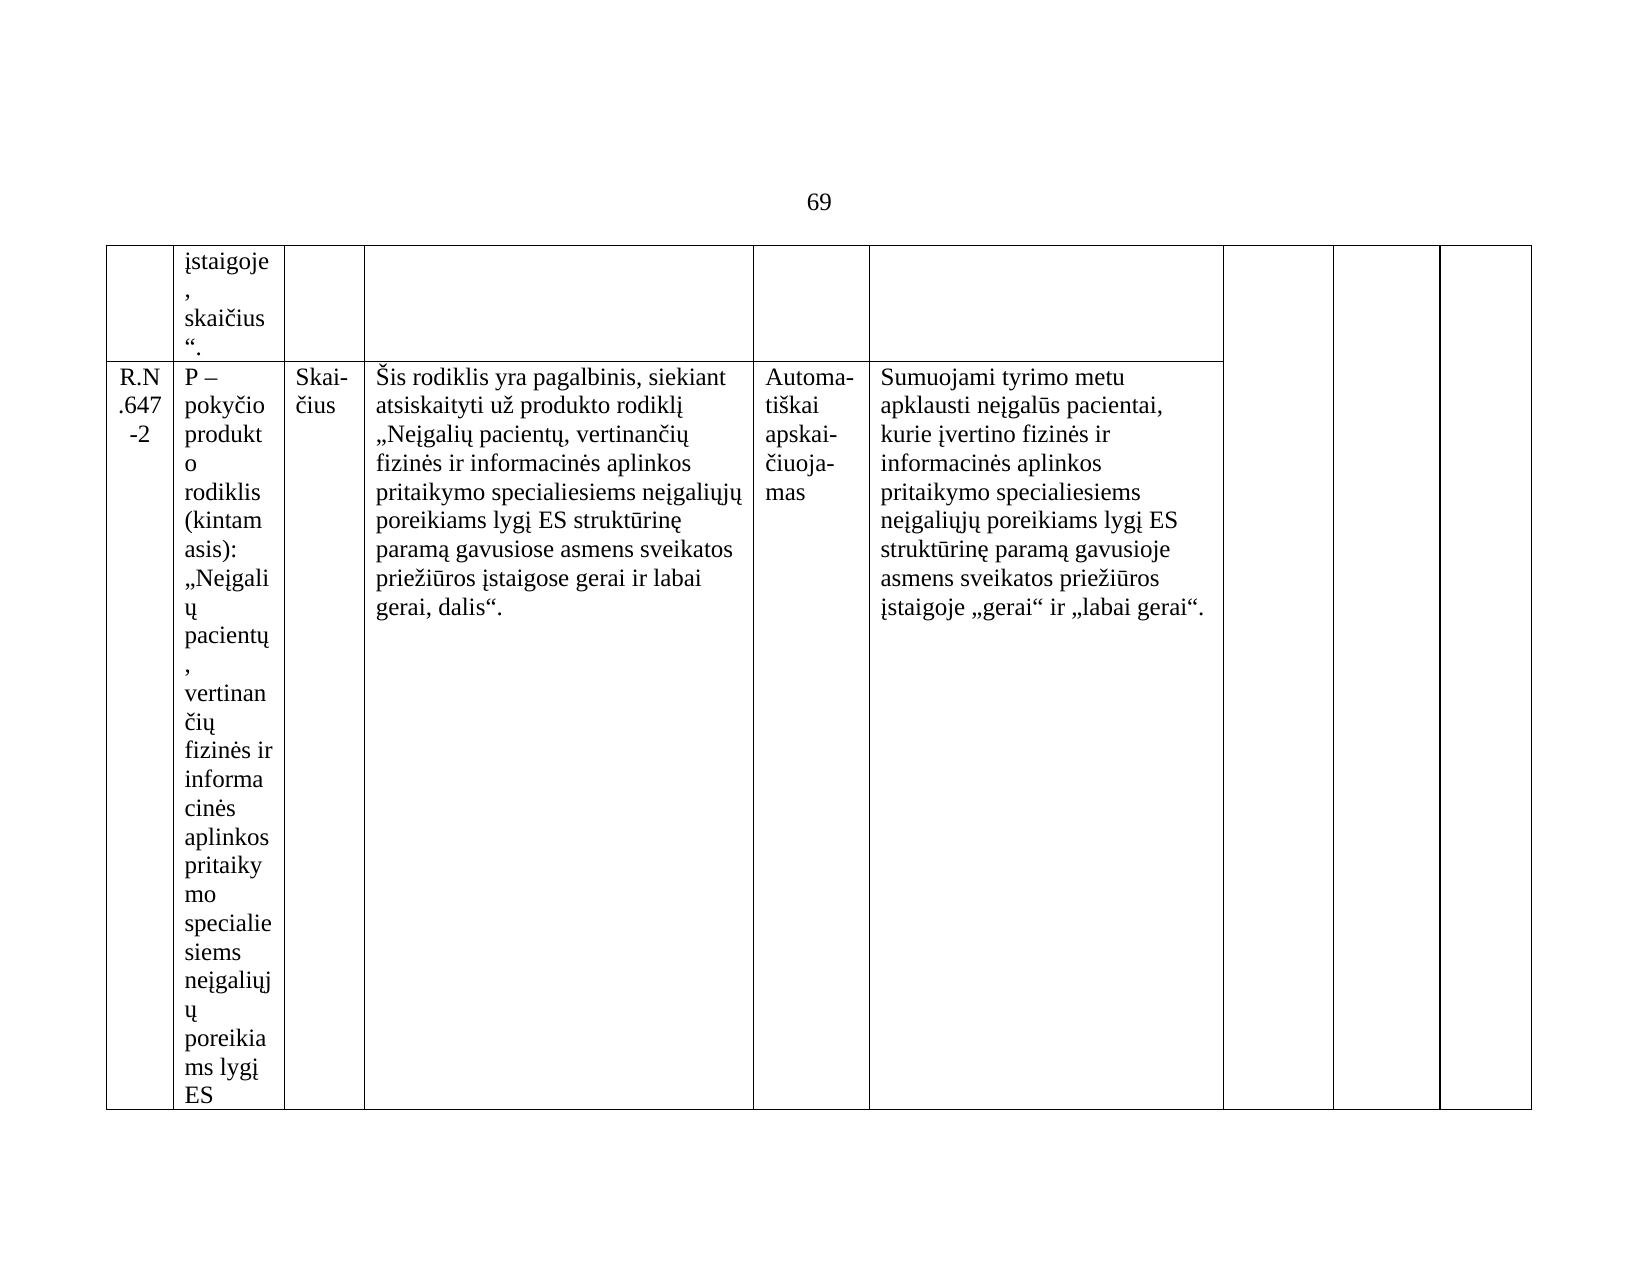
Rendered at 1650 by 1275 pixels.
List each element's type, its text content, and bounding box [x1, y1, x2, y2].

table_cell [107, 246, 173, 361]
table_cell [285, 246, 364, 361]
table_cell [1441, 246, 1531, 1109]
table_cell Šis rodiklis yra pagalbinis, siekiant atsiskaityti už produkto rodiklį „Neįgalių pacientų, vertinančių fizinės ir informacinės aplinkos pritaikymo specialiesiems neįgaliųjų poreikiams lygį ES struktūrinę paramą gavusiose asmens sveikatos priežiūros įstaigose gerai ir labai gerai, dalis“. [365, 362, 753, 1109]
table_cell [870, 246, 1223, 361]
table_cell [365, 246, 753, 361]
table_cell [754, 246, 869, 361]
table_cell Sumuojami tyrimo metu apklausti neįgalūs pacientai, kurie įvertino fizinės ir informacinės aplinkos pritaikymo specialiesiems neįgaliųjų poreikiams lygį ES struktūrinę paramą gavusioje asmens sveikatos priežiūros įstaigoje „gerai“ ir „labai gerai“. [870, 362, 1223, 1109]
table_cell [1334, 246, 1439, 1109]
table_cell įstaigoje, skaičius“. [174, 246, 284, 361]
table_cell Automa-tiškai apskai-čiuoja-mas [754, 362, 869, 1109]
table_cell Skai-čius [285, 362, 364, 1109]
table_cell [1224, 246, 1333, 1109]
table_cell R.N.647-2 [107, 362, 173, 1109]
table_cell P – pokyčio produkto rodiklis (kintamasis): „Neįgalių pacientų, vertinančių fizinės ir informacinės aplinkos pritaikymo specialiesiems neįgaliųjų poreikiams lygį ES [174, 362, 284, 1109]
